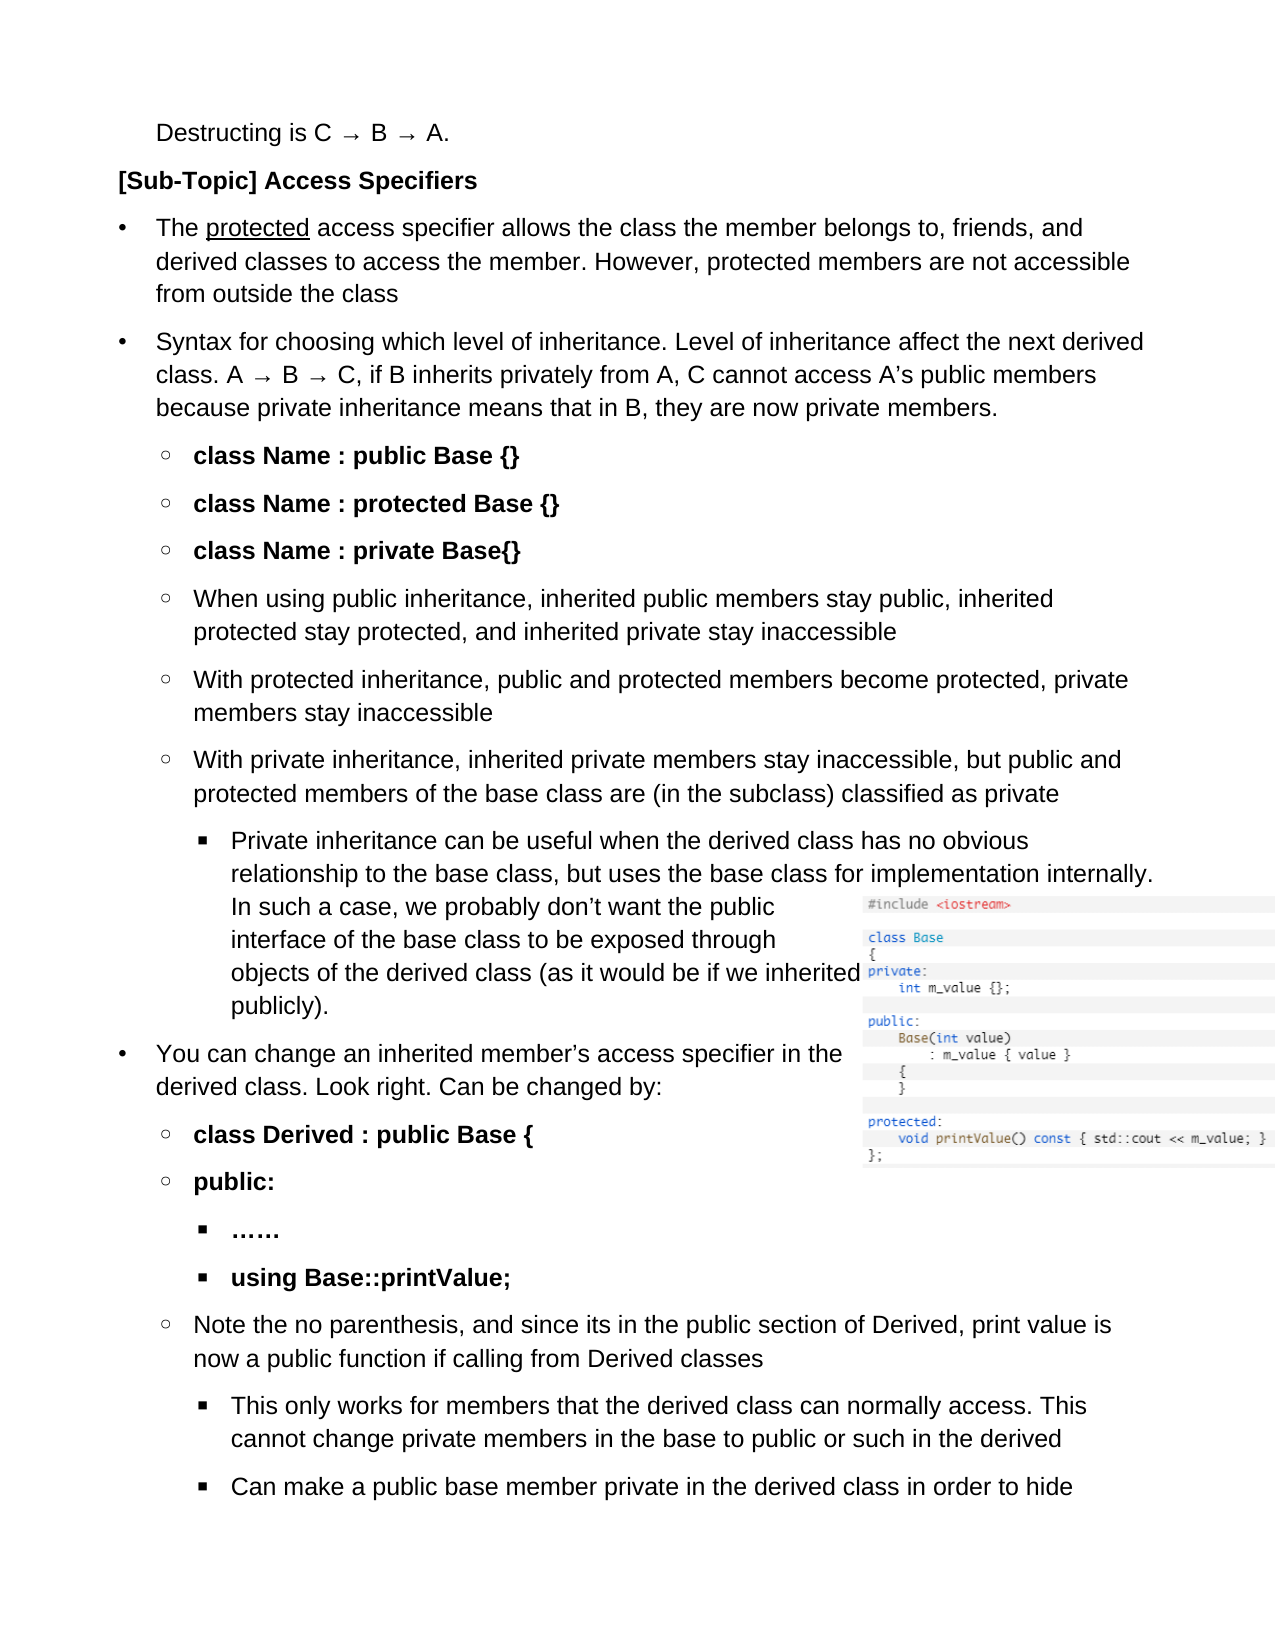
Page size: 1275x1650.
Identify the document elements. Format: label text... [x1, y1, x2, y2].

list You can change an inherited member’s access specifier in the derived class. Look right. Can be changed by: [118, 1039, 862, 1101]
list Can make a public base member private in the derived class in order to hide [193, 1472, 1157, 1501]
list using Base::printValue; [193, 1263, 1157, 1292]
list With private inheritance, inherited private members stay inaccessible, but public and protected members of the base class are (in the subclass) classified as private [156, 745, 1157, 807]
text [Sub-Topic] Access Specifiers [118, 166, 1157, 194]
list class Derived : public Base { [156, 1120, 862, 1148]
list public: [156, 1167, 1157, 1196]
list class Name : public Base {} [156, 441, 1157, 470]
list With protected inheritance, public and protected members become protected, private members stay inaccessible [156, 665, 1157, 727]
list Syntax for choosing which level of inheritance. Level of inheritance affect the next derived class. A → B → C, if B inherits privately from A, C cannot access A’s public members because private inheritance means that in B, they are now private members. [118, 327, 1157, 422]
list When using public inheritance, inherited public members stay public, inherited protected stay protected, and inherited private stay inaccessible [156, 584, 1157, 646]
list The protected access specifier allows the class the member belongs to, friends, and derived classes to access the member. However, protected members are not accessible from outside the class [118, 213, 1157, 308]
list …… [193, 1215, 1157, 1244]
list Note the no parenthesis, and since its in the public section of Derived, print value is now a public function if calling from Derived classes [156, 1311, 1157, 1372]
list class Name : private Base{} [156, 536, 1157, 565]
list Private inheritance can be useful when the derived class has no obvious relationship to the base class, but uses the base class for implementation internally. In such a case, we probably don’t want the public interface of the base class to be exposed through objects of the derived class (as it would be if we inherited publicly). [193, 826, 1157, 1020]
list Destructing is C → B → A. [118, 118, 1157, 147]
picture [862, 893, 1275, 1168]
list This only works for members that the derived class can normally access. This cannot change private members in the base to public or such in the derived [193, 1391, 1157, 1453]
list class Name : protected Base {} [156, 488, 1157, 517]
